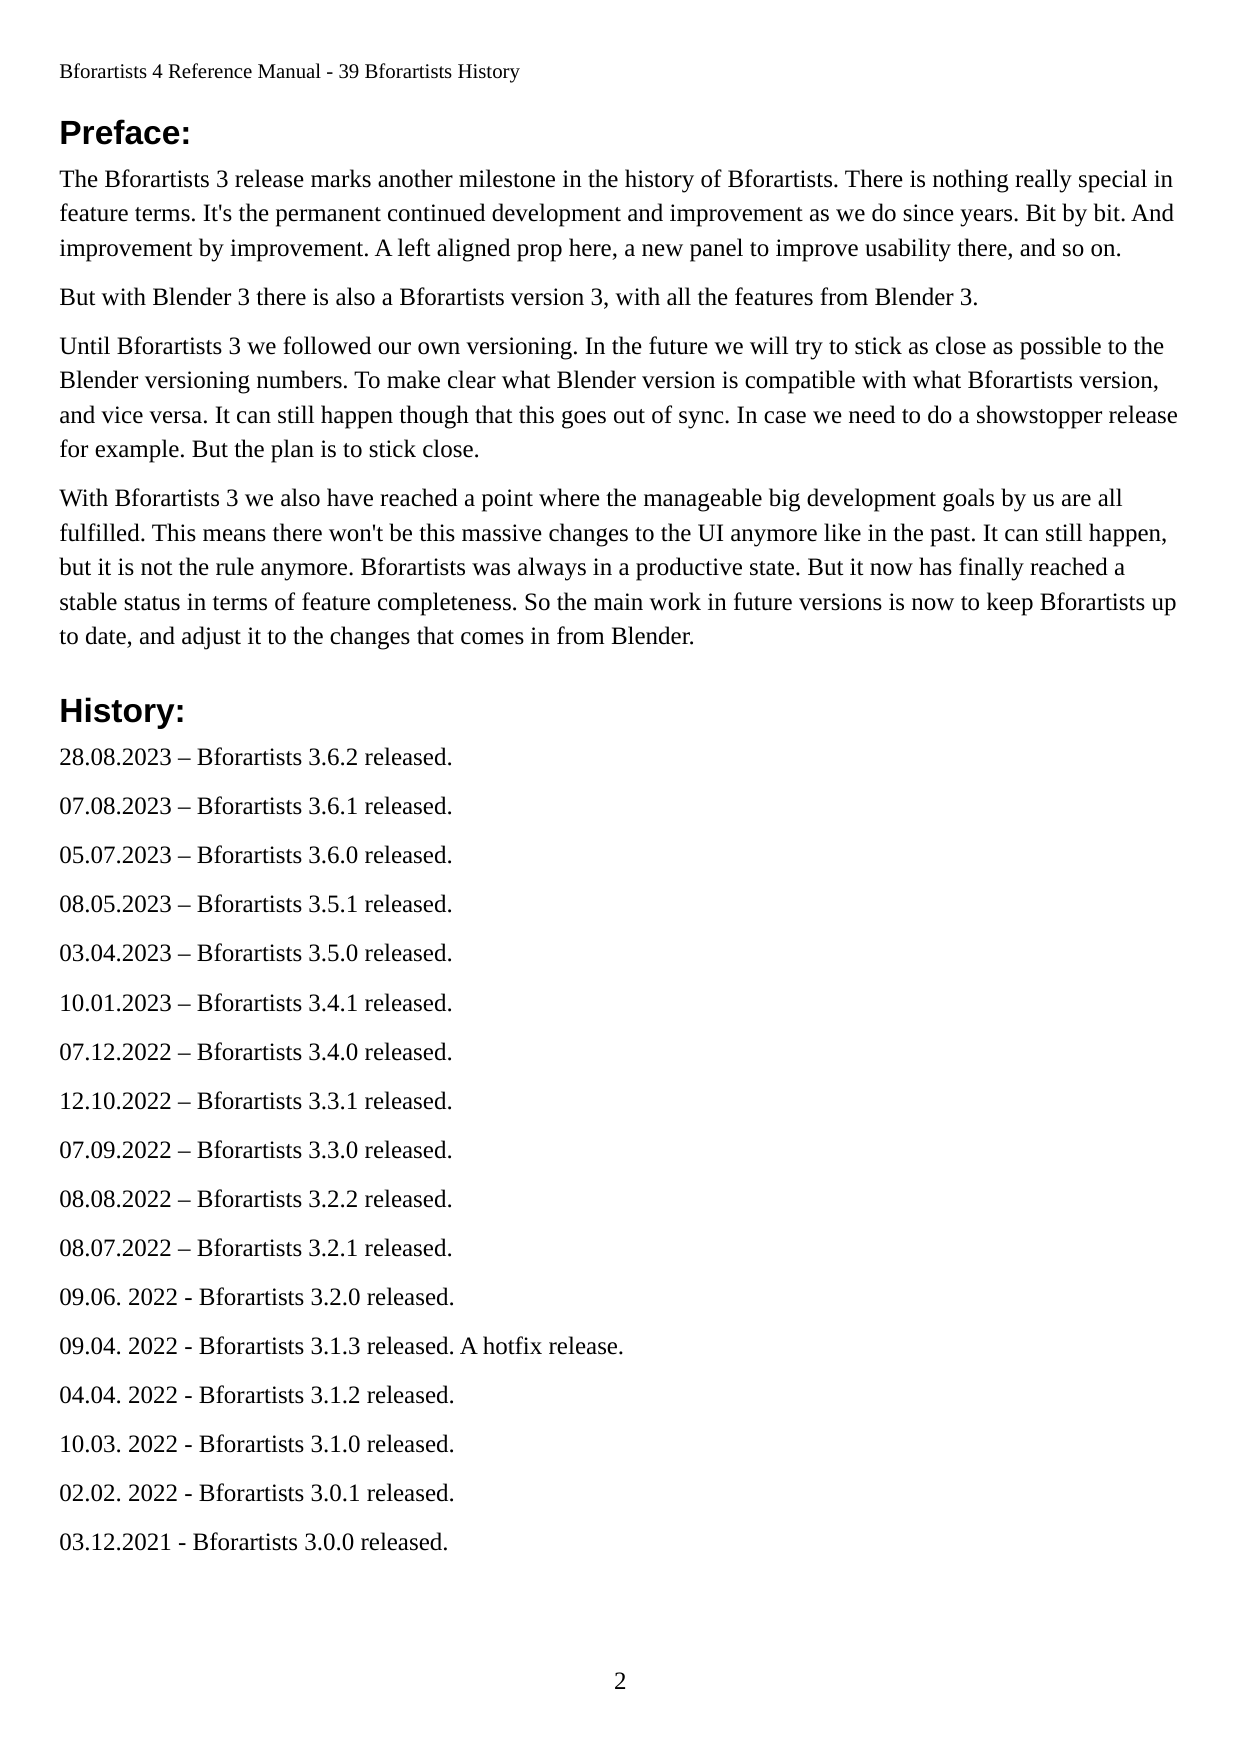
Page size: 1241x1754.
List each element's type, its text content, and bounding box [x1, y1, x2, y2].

text 05.07.2023 – Bforartists 3.6.0 released. [59, 840, 1181, 869]
text 09.04. 2022 - Bforartists 3.1.3 released. A hotfix release. [59, 1331, 1181, 1360]
text 12.10.2022 – Bforartists 3.3.1 released. [59, 1086, 1181, 1114]
text 07.09.2022 – Bforartists 3.3.0 released. [59, 1135, 1181, 1163]
text 04.04. 2022 - Bforartists 3.1.2 released. [59, 1380, 1181, 1409]
text 10.03. 2022 - Bforartists 3.1.0 released. [59, 1429, 1181, 1458]
text 03.12.2021 - Bforartists 3.0.0 released. [59, 1527, 1181, 1556]
text 10.01.2023 – Bforartists 3.4.1 released. [59, 988, 1181, 1016]
text Until Bforartists 3 we followed our own versioning. In the future we will try to stick as close as possible to the Blender versioning numbers. To make clear what Blender version is compatible with what Bforartists version, and vice versa. It can still happen though that this goes out of sync. In case we need to do a showstopper release for example. But the plan is to stick close. [59, 331, 1181, 463]
text 08.07.2022 – Bforartists 3.2.1 released. [59, 1233, 1181, 1262]
text 07.08.2023 – Bforartists 3.6.1 released. [59, 791, 1181, 820]
text 03.04.2023 – Bforartists 3.5.0 released. [59, 938, 1181, 967]
text 08.08.2022 – Bforartists 3.2.2 released. [59, 1184, 1181, 1213]
text With Bforartists 3 we also have reached a point where the manageable big development goals by us are all fulfilled. This means there won't be this massive changes to the UI anymore like in the past. It can still happen, but it is not the rule anymore. Bforartists was always in a productive state. But it now has finally reached a stable status in terms of feature completeness. So the main work in future versions is now to keep Bforartists up to date, and adjust it to the changes that comes in from Blender. [59, 483, 1181, 650]
text 08.05.2023 – Bforartists 3.5.1 released. [59, 889, 1181, 918]
subtitle History: [59, 691, 1181, 730]
text 28.08.2023 – Bforartists 3.6.2 released. [59, 742, 1181, 771]
text The Bforartists 3 release marks another milestone in the history of Bforartists. There is nothing really special in feature terms. It's the permanent continued development and improvement as we do since years. Bit by bit. And improvement by improvement. A left aligned prop here, a new panel to improve usability there, and so on. [59, 164, 1181, 261]
text 09.06. 2022 - Bforartists 3.2.0 released. [59, 1282, 1181, 1311]
text 07.12.2022 – Bforartists 3.4.0 released. [59, 1037, 1181, 1065]
subtitle Preface: [59, 113, 1181, 151]
text But with Blender 3 there is also a Bforartists version 3, with all the features from Blender 3. [59, 282, 1181, 311]
text 02.02. 2022 - Bforartists 3.0.1 released. [59, 1478, 1181, 1507]
